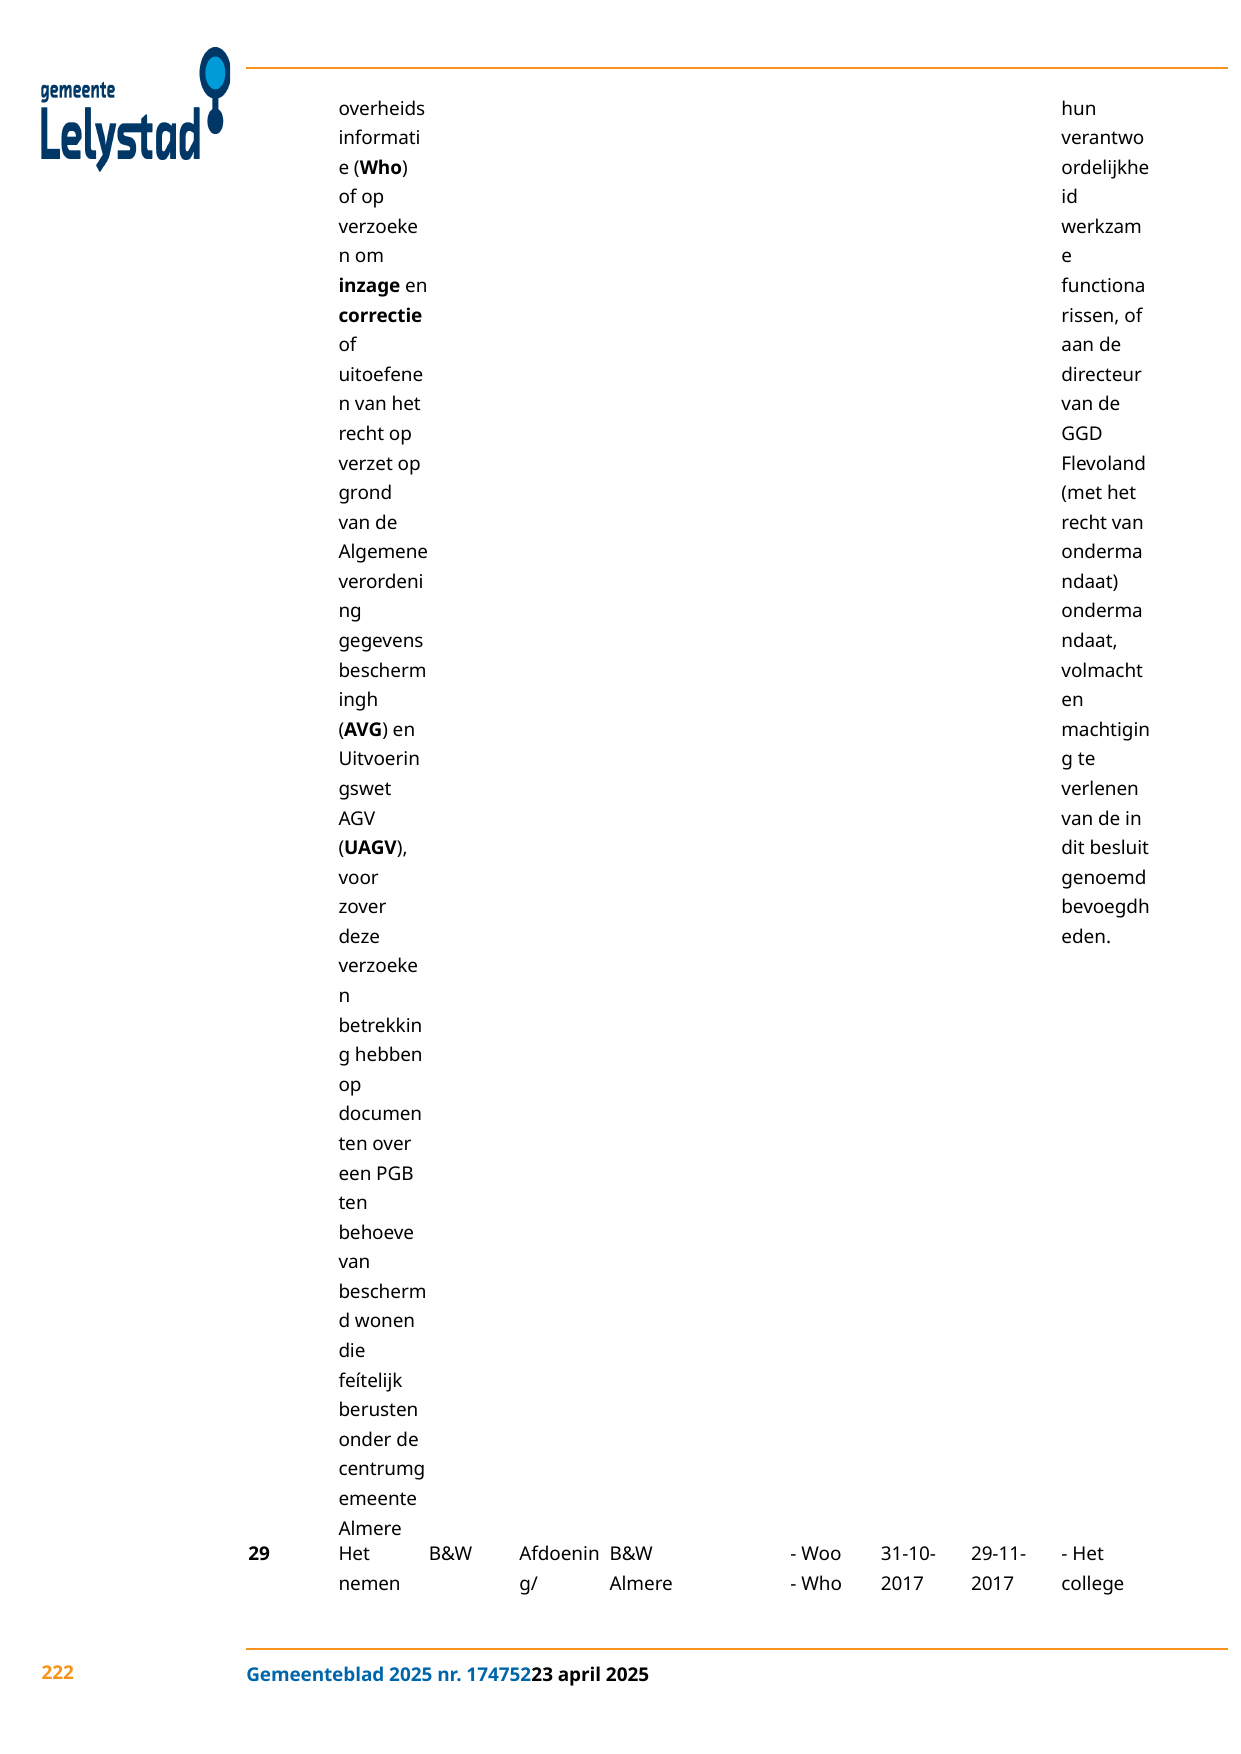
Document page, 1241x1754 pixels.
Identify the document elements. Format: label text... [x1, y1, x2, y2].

table_cell 29-11-2017 [971, 1541, 1061, 1596]
table_cell [700, 95, 790, 1541]
table_cell 29 [248, 1541, 338, 1596]
table_cell B&W Almere [609, 1541, 700, 1596]
table_cell - Woo - Who [790, 1541, 881, 1596]
table_cell Afdoening/ [519, 1541, 609, 1596]
table_cell hun verantwoordelijkheid werkzame functionarissen, of aan de directeur van de GGD Flevoland (met het recht van ondermandaat) ondermandaat, volmacht en machtiging te verlenen van de in dit besluit genoemd bevoegdheden. [1061, 95, 1152, 1541]
table_cell [700, 1541, 790, 1596]
table_cell [881, 95, 971, 1541]
table_cell overheidsinformatie (Who) of op verzoeken om inzage en correctie of uitoefenen van het recht op verzet op grond van de Algemene verordening gegevensbeschermingh (AVG) en Uitvoeringswet AGV (UAGV), voor zover deze verzoeken betrekking hebben op documenten over een PGB ten behoeve van beschermd wonen die feítelijk berusten onder de centrumgemeente Almere [338, 95, 429, 1541]
table_cell - Het college [1061, 1541, 1152, 1596]
table_cell [609, 95, 700, 1541]
table_cell Het nemen [338, 1541, 429, 1596]
table_cell [429, 95, 519, 1541]
table_cell [790, 95, 881, 1541]
table_cell 31-10-2017 [881, 1541, 971, 1596]
table_cell [519, 95, 609, 1541]
table_cell [248, 95, 338, 1541]
table_cell B&W [429, 1541, 519, 1596]
picture [41, 47, 231, 172]
table_cell [971, 95, 1061, 1541]
